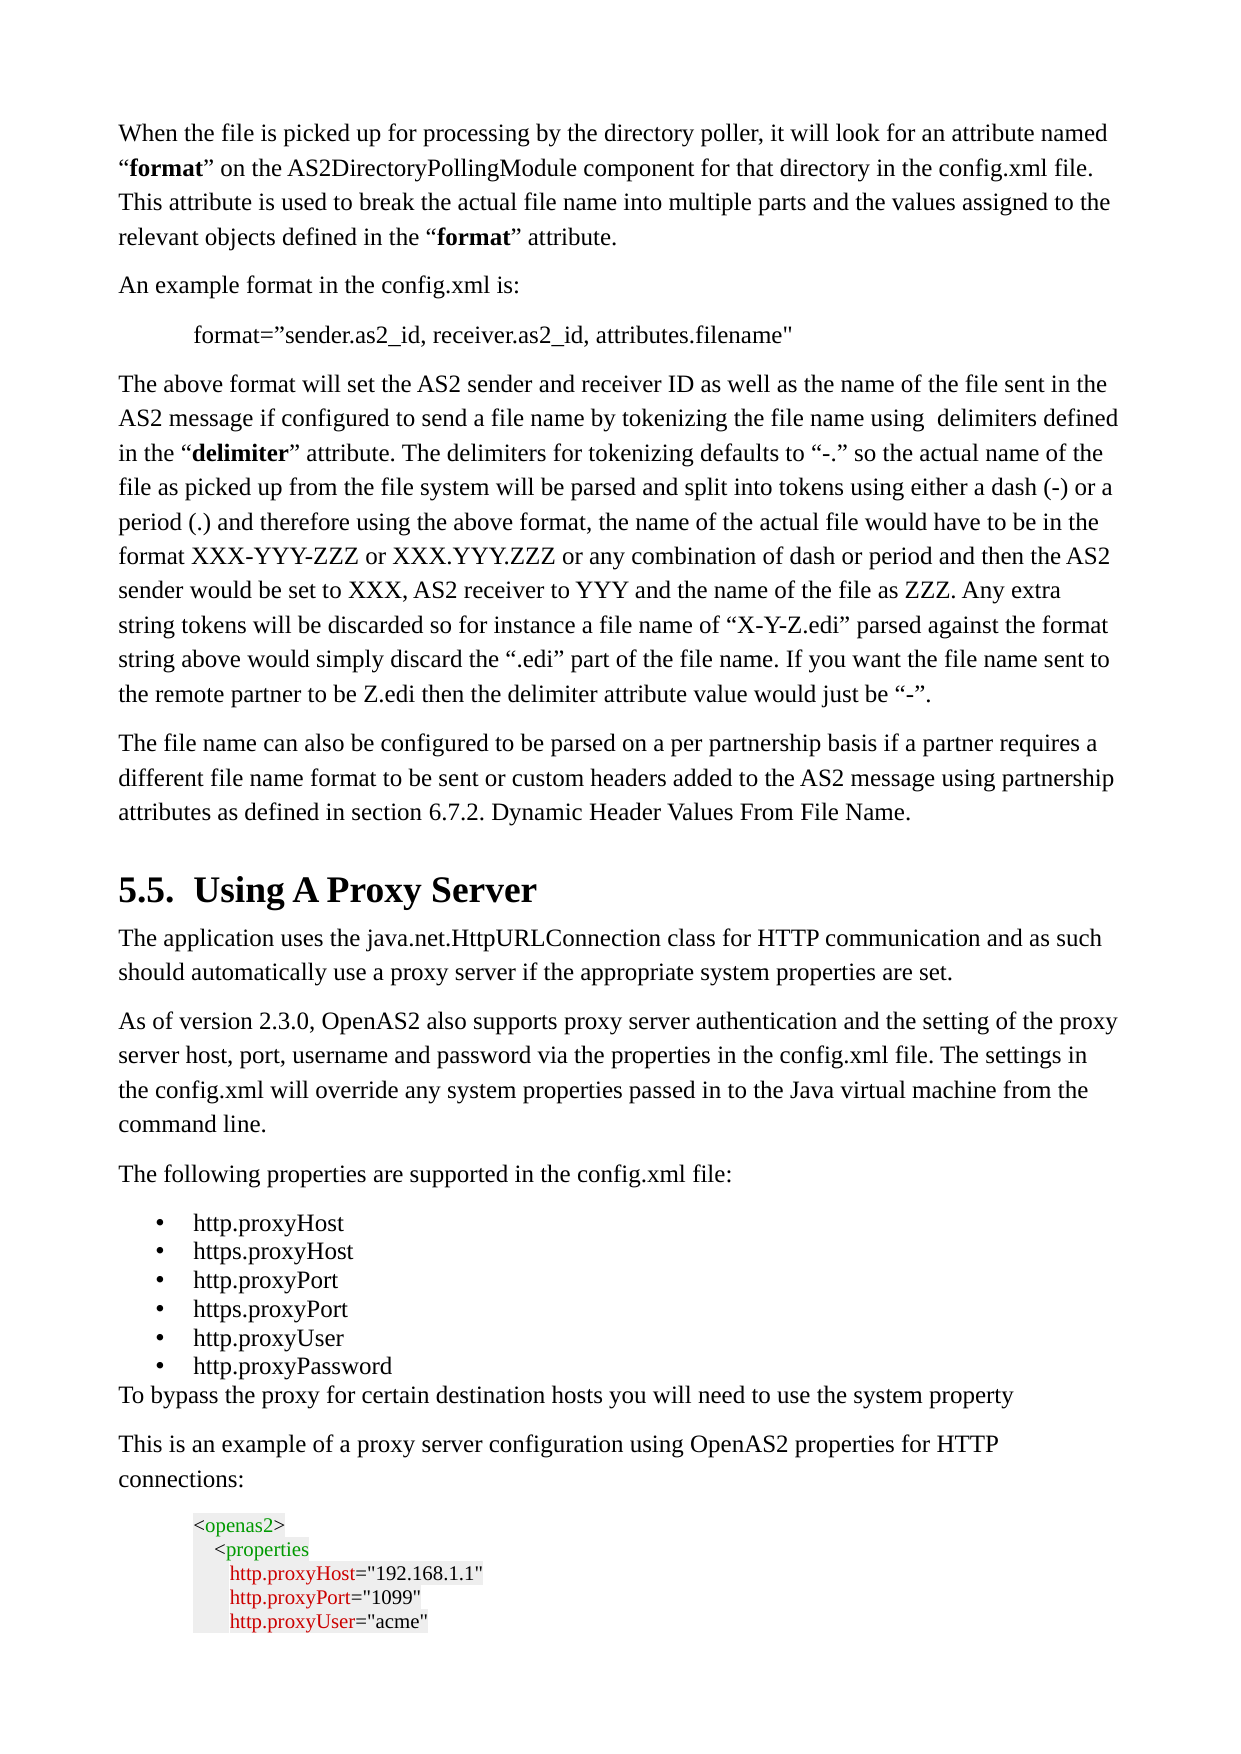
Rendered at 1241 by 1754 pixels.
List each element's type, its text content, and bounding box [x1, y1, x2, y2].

text When the file is picked up for processing by the directory poller, it will look for an attribute named “format” on the AS2DirectoryPollingModule component for that directory in the config.xml file. This attribute is used to break the actual file name into multiple parts and the values assigned to the relevant objects defined in the “format” attribute. [118, 118, 1122, 250]
list http.proxyHost [156, 1208, 1122, 1236]
list http.proxyPassword [156, 1351, 1122, 1380]
text <openas2> [193, 1513, 1122, 1537]
list http.proxyUser [156, 1323, 1122, 1351]
text format=”sender.as2_id, receiver.as2_id, attributes.filename" [193, 320, 1122, 348]
text <properties [193, 1537, 1122, 1561]
text To bypass the proxy for certain destination hosts you will need to use the system property [118, 1380, 1122, 1409]
text http.proxyPort="1099" [193, 1585, 1122, 1609]
text The file name can also be configured to be parsed on a per partnership basis if a partner requires a different file name format to be sent or custom headers added to the AS2 message using partnership attributes as defined in section 6.7.2Dynamic Header Values From File Name. [118, 728, 1122, 826]
list http.proxyPort [156, 1265, 1122, 1294]
text http.proxyUser="acme" [193, 1609, 1122, 1633]
text The above format will set the AS2 sender and receiver ID as well as the name of the file sent in the AS2 message if configured to send a file name by tokenizing the file name using delimiters defined in the “delimiter” attribute. The delimiters for tokenizing defaults to “-.” so the actual name of the file as picked up from the file system will be parsed and split into tokens using either a dash (-) or a period (.) and therefore using the above format, the name of the actual file would have to be in the format XXX-YYY-ZZZ or XXX.YYY.ZZZ or any combination of dash or period and then the AS2 sender would be set to XXX, AS2 receiver to YYY and the name of the file as ZZZ. Any extra string tokens will be discarded so for instance a file name of “X-Y-Z.edi” parsed against the format string above would simply discard the “.edi” part of the file name. If you want the file name sent to the remote partner to be Z.edi then the delimiter attribute value would just be “-”. [118, 369, 1122, 708]
list https.proxyHost [156, 1236, 1122, 1265]
text As of version 2.3.0, OpenAS2 also supports proxy server authentication and the setting of the proxy server host, port, username and password via the properties in the config.xml file. The settings in the config.xml will override any system properties passed in to the Java virtual machine from the command line. [118, 1006, 1122, 1138]
subtitle Using A Proxy Server [118, 867, 1122, 910]
text The application uses the java.net.HttpURLConnection class for HTTP communication and as such should automatically use a proxy server if the appropriate system properties are set. [118, 923, 1122, 986]
text This is an example of a proxy server configuration using OpenAS2 properties for HTTP connections: [118, 1429, 1122, 1492]
list https.proxyPort [156, 1294, 1122, 1323]
text http.proxyHost="192.168.1.1" [193, 1561, 1122, 1585]
text An example format in the config.xml is: [118, 271, 1122, 299]
text The following properties are supported in the config.xml file: [118, 1159, 1122, 1187]
